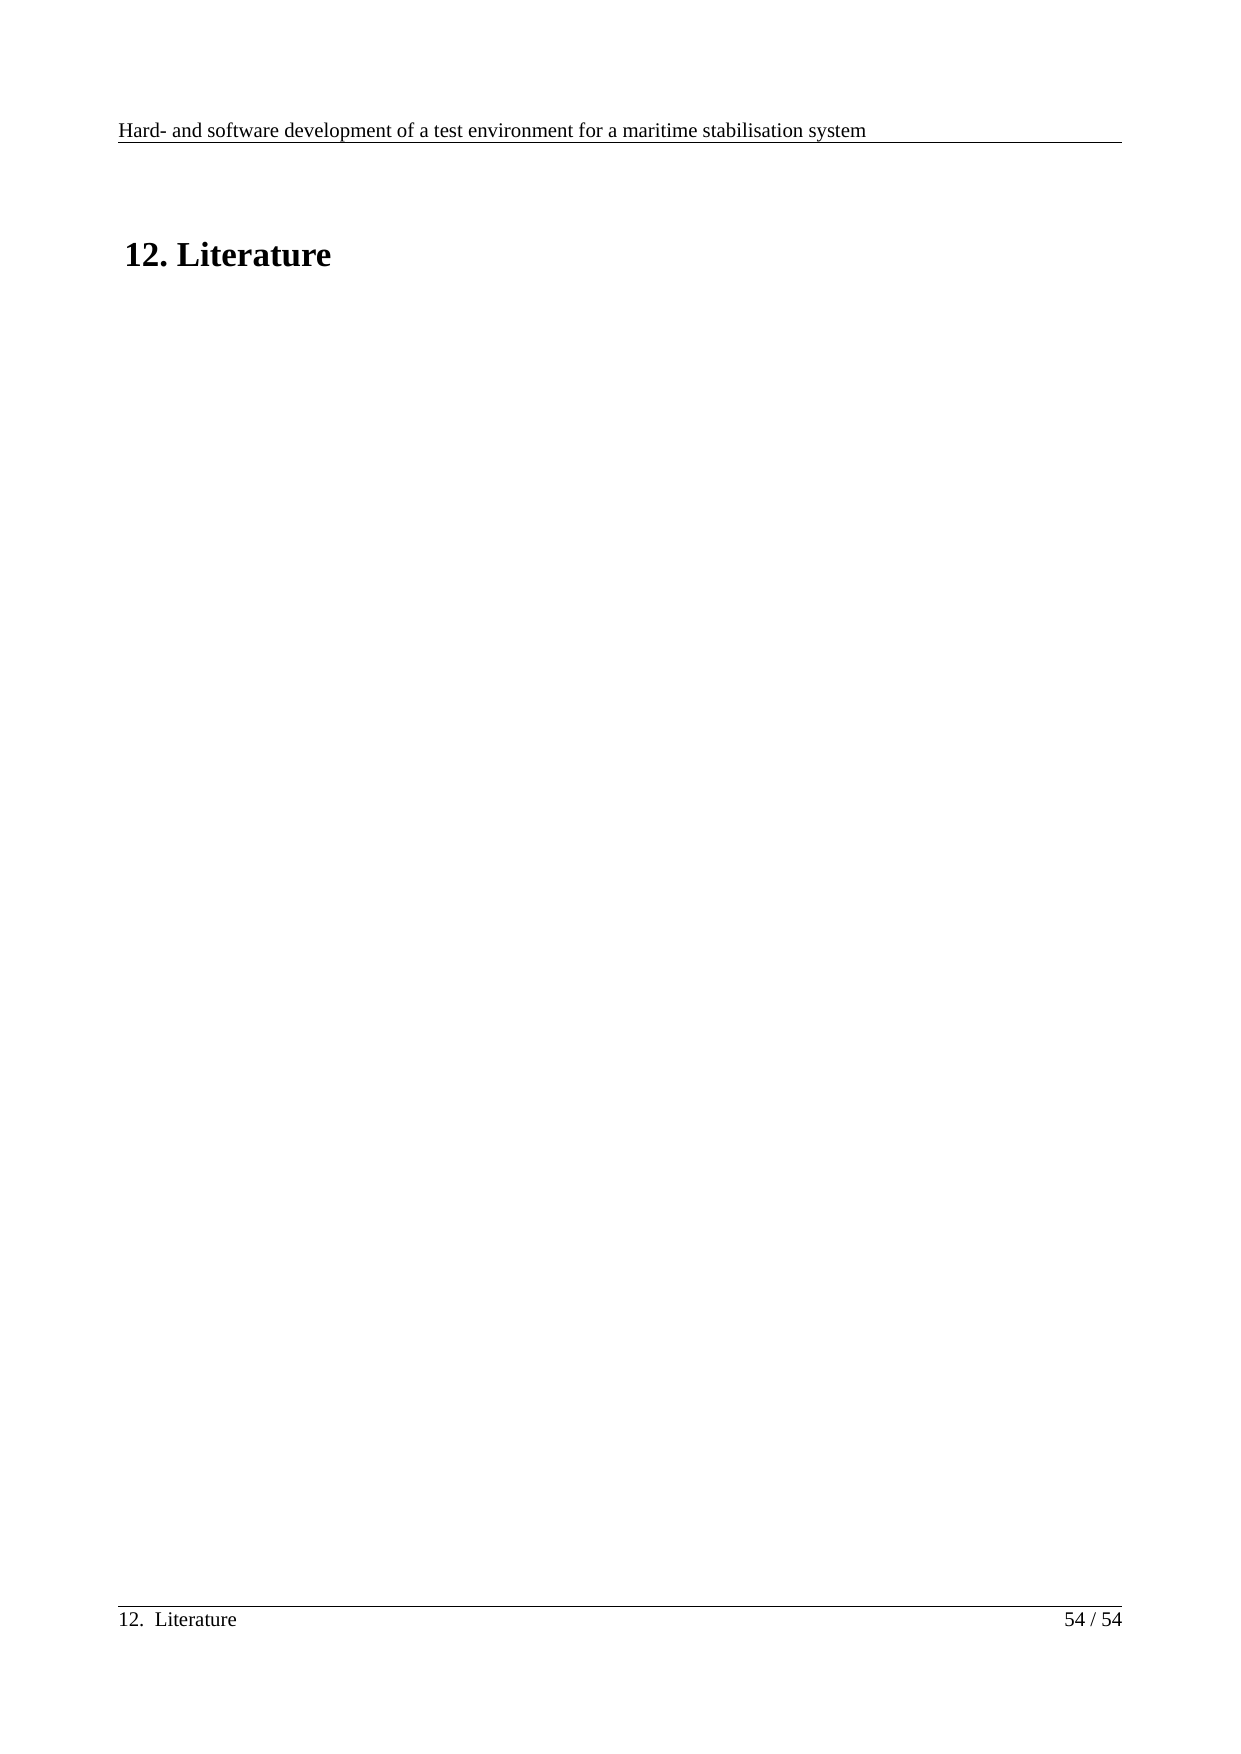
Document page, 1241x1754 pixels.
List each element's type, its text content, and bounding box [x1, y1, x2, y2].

subtitle Literature [118, 234, 1122, 274]
